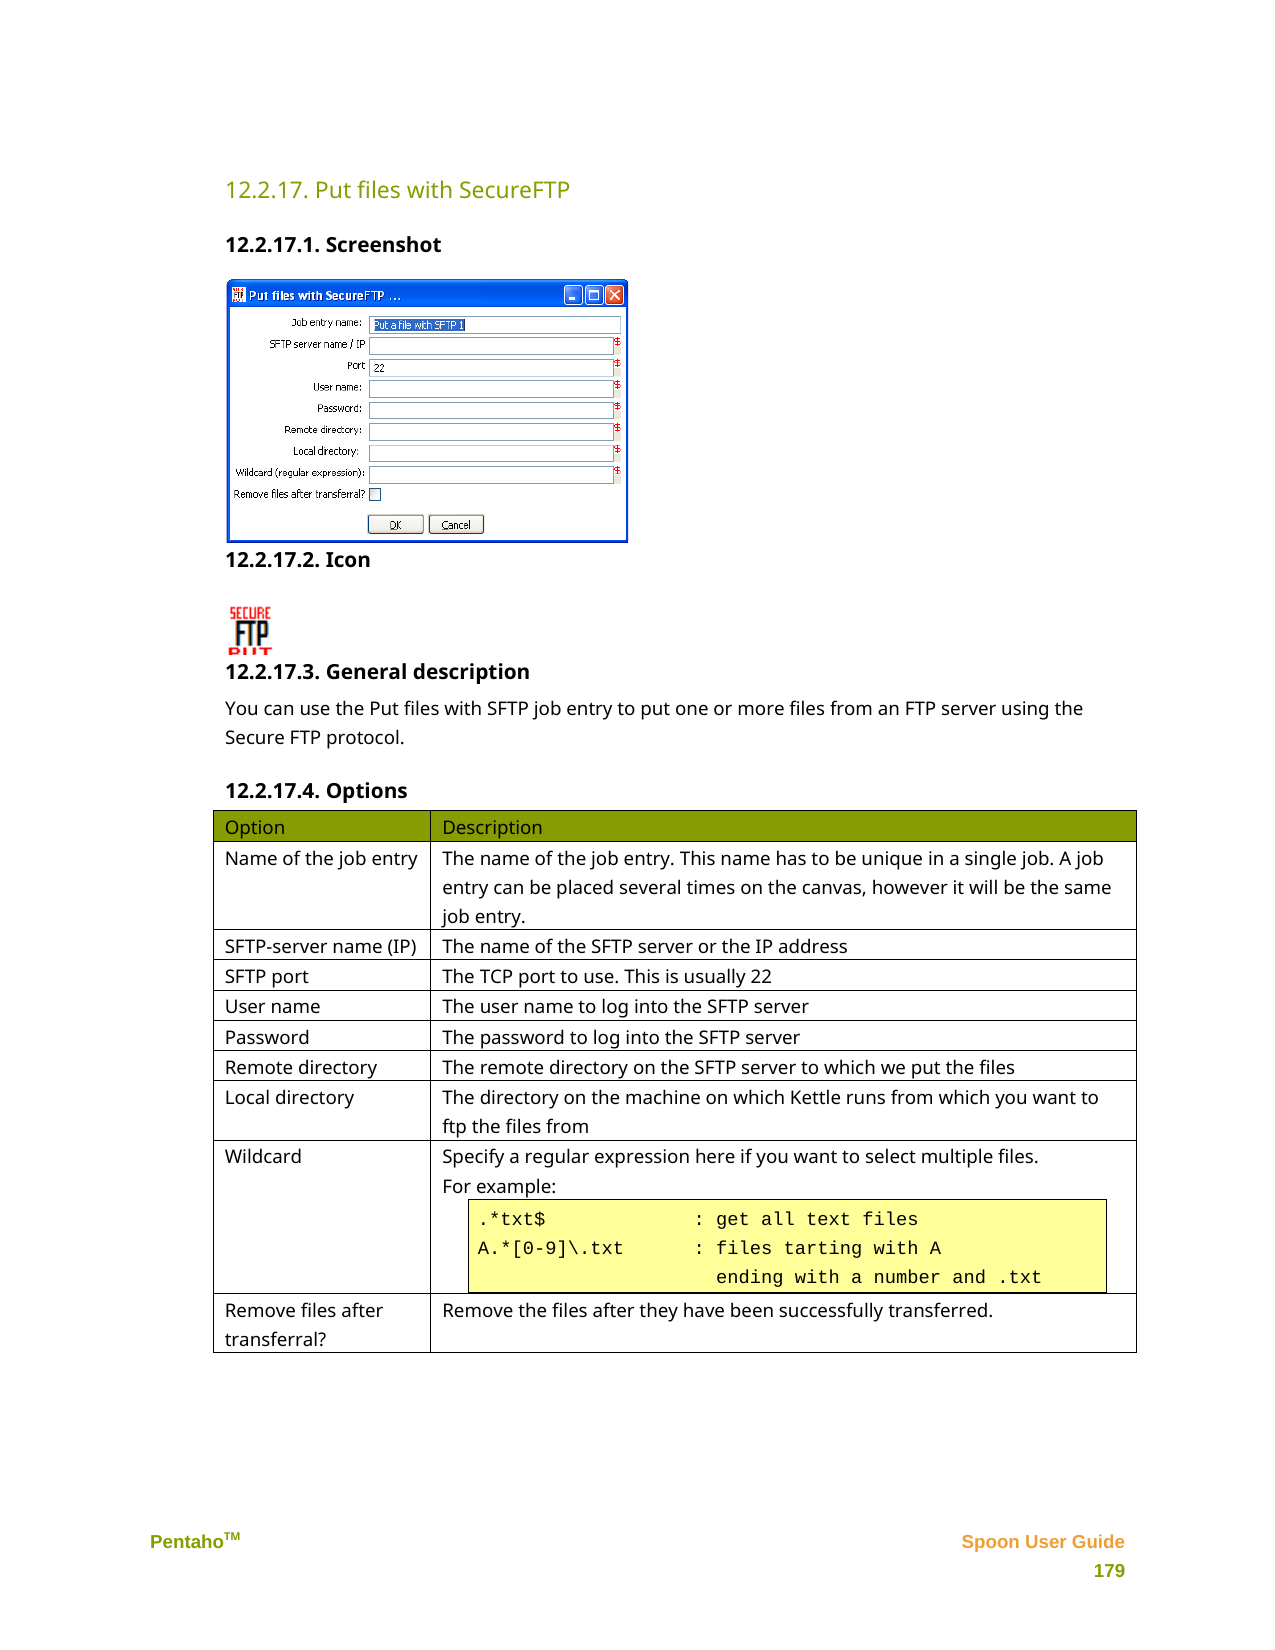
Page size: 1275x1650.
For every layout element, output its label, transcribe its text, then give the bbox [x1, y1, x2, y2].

table_cell Specify a regular expression here if you want to select multiple files. For example: .*txt$ : get all text files A.*[0-9]\.txt : files tarting with A ending with a number and .txt [431, 1141, 1136, 1293]
table_cell Wildcard [214, 1141, 430, 1293]
table_cell SFTP port [214, 960, 430, 989]
text You can use the Put files with SFTP job entry to put one or more files from an FTP server using the Secure FTP protocol. [225, 692, 1125, 750]
table_cell The name of the job entry. This name has to be unique in a single job. A job entry can be placed several times on the canvas, however it will be the same job entry. [431, 842, 1136, 929]
table_cell The remote directory on the SFTP server to which we put the files [431, 1051, 1136, 1080]
table_cell SFTP-server name (IP) [214, 930, 430, 959]
table_cell The password to log into the SFTP server [431, 1021, 1136, 1050]
table_header Description [431, 811, 1136, 841]
subtitle 12.2.17.4. Options [225, 775, 1125, 804]
table_cell The TCP port to use. This is usually 22 [431, 960, 1136, 989]
subtitle 12.2.17.3. General description [225, 598, 1125, 685]
table_cell The directory on the machine on which Kettle runs from which you want to ftp the files from [431, 1081, 1136, 1139]
table_cell User name [214, 991, 430, 1020]
subtitle 12.2.17.1. Screenshot [225, 229, 1125, 258]
table_cell Name of the job entry [214, 842, 430, 929]
table_cell Password [214, 1021, 430, 1050]
table_cell The user name to log into the SFTP server [431, 991, 1136, 1020]
subtitle 12.2.17. Put files with SecureFTP [225, 175, 1125, 204]
table_header Option [214, 811, 430, 841]
subtitle 12.2.17.2. Icon [225, 545, 1125, 573]
table_cell Remove files after transferral? [214, 1294, 430, 1352]
table_cell The name of the SFTP server or the IP address [431, 930, 1136, 959]
picture [226, 279, 629, 543]
table_cell Remove the files after they have been successfully transferred. [431, 1294, 1136, 1352]
table_cell Local directory [214, 1081, 430, 1139]
table_cell Remote directory [214, 1051, 430, 1080]
